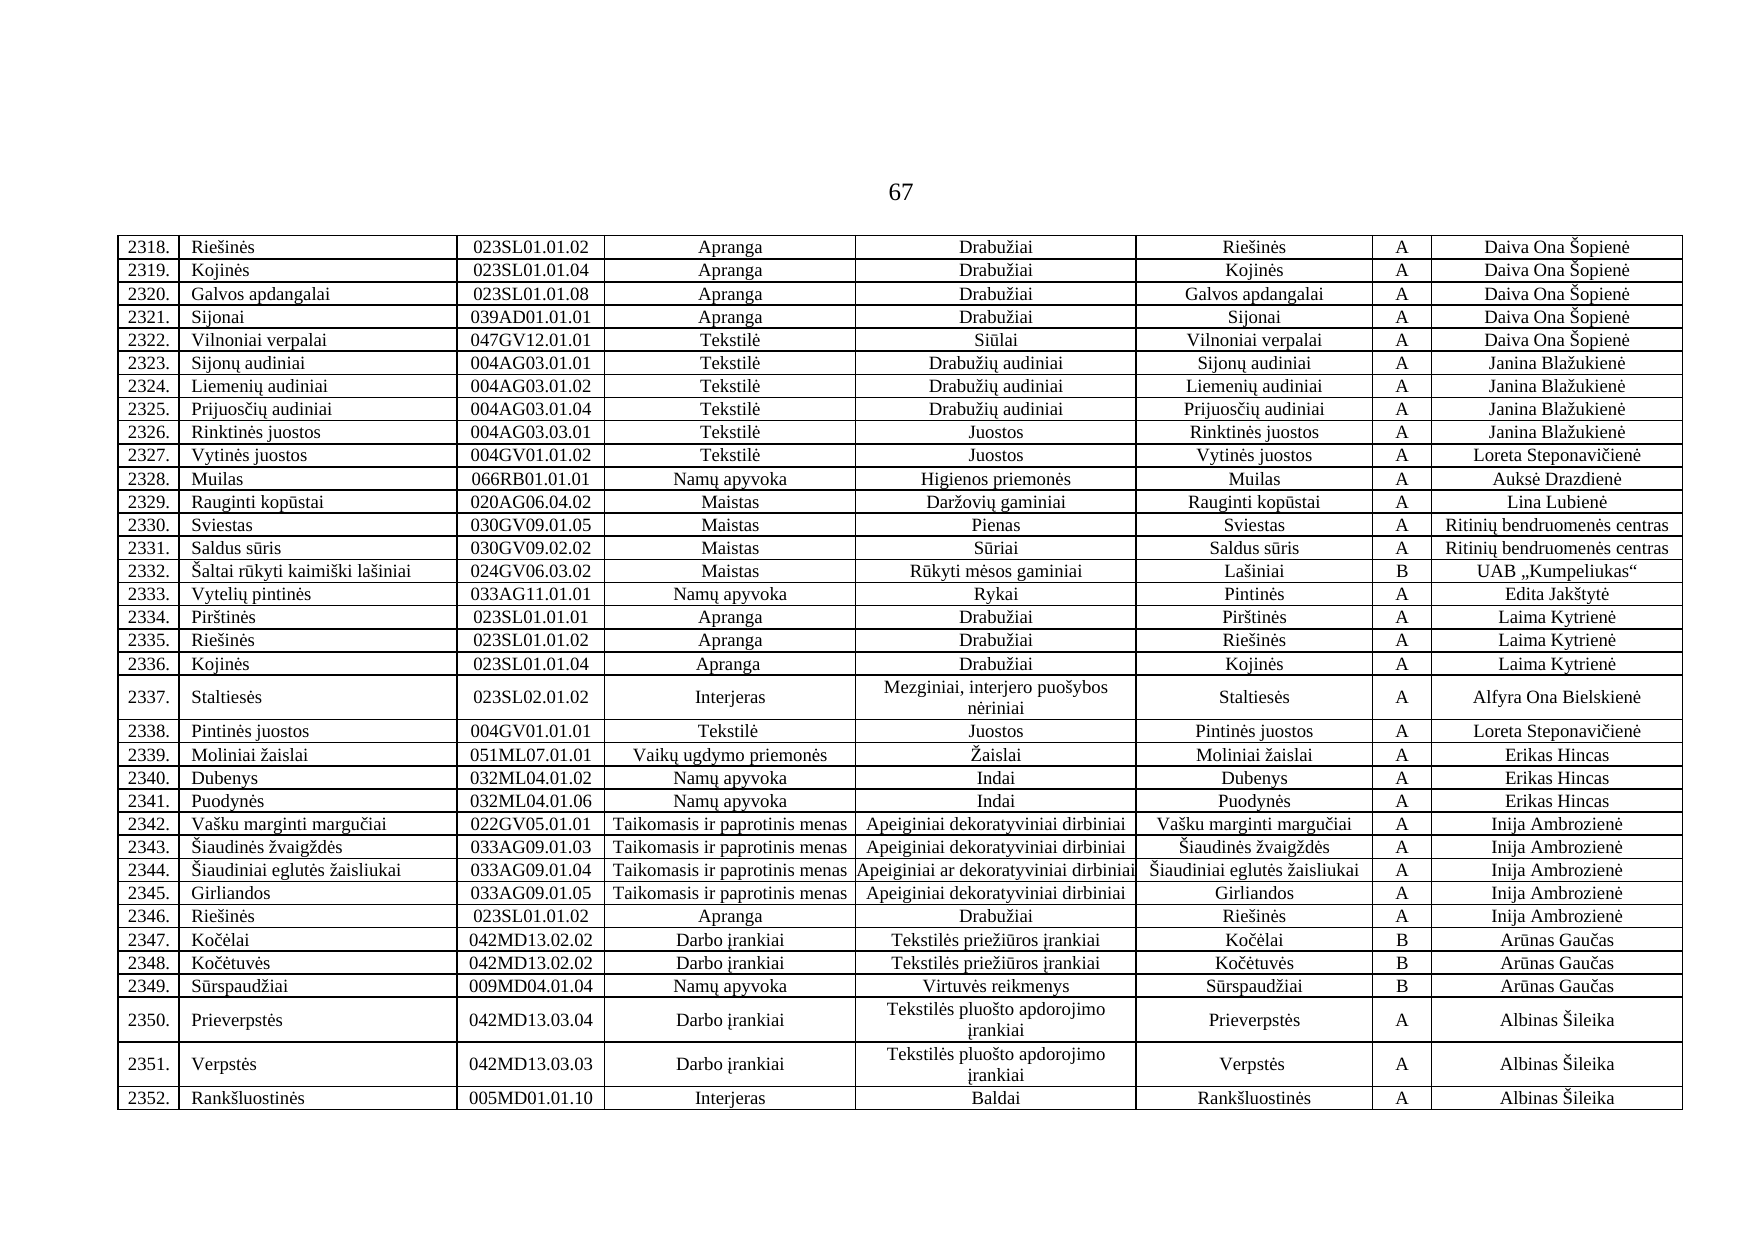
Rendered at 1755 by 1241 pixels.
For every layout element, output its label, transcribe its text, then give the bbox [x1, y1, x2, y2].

table_cell 2325. [119, 398, 178, 420]
table_cell Pienas [856, 514, 1135, 535]
table_cell A [1373, 283, 1431, 304]
table_cell Edita Jakštytė [1432, 583, 1682, 605]
table_cell 023SL02.01.02 [458, 676, 604, 719]
table_cell Darbo įrankiai [605, 1043, 855, 1086]
table_cell 032ML04.01.02 [458, 767, 604, 788]
table_cell Tekstilės pluošto apdorojimo įrankiai [856, 998, 1135, 1041]
table_cell Tekstilė [605, 329, 855, 350]
table_cell Kojinės [180, 653, 456, 674]
table_cell Maistas [605, 491, 855, 512]
table_cell Vytelių pintinės [180, 583, 456, 605]
table_cell Inija Ambrozienė [1432, 813, 1682, 834]
table_cell Sijonų audiniai [1137, 352, 1372, 373]
table_cell 2331. [119, 537, 178, 558]
table_cell Drabužiai [856, 606, 1135, 628]
table_cell Apranga [605, 630, 855, 651]
table_cell Kojinės [1137, 653, 1372, 674]
table_cell Apeiginiai dekoratyviniai dirbiniai [856, 836, 1135, 857]
table_cell A [1373, 514, 1431, 535]
table_cell Rankšluostinės [180, 1087, 456, 1109]
table_cell Erikas Hincas [1432, 743, 1682, 765]
table_cell Sijonų audiniai [180, 352, 456, 373]
table_cell Daiva Ona Šopienė [1432, 260, 1682, 281]
table_cell Pintinės [1137, 583, 1372, 605]
table_cell Tekstilės pluošto apdorojimo įrankiai [856, 1043, 1135, 1086]
table_cell 2349. [119, 975, 178, 996]
table_cell B [1373, 952, 1431, 973]
table_cell Vašku marginti margučiai [1137, 813, 1372, 834]
table_cell A [1373, 630, 1431, 651]
table_cell Juostos [856, 720, 1135, 742]
table_cell 033AG09.01.03 [458, 836, 604, 857]
table_cell Muilas [180, 468, 456, 489]
table_cell Sūriai [856, 537, 1135, 558]
table_cell Janina Blažukienė [1432, 375, 1682, 397]
table_cell 004AG03.01.04 [458, 398, 604, 420]
table_cell Prieverpstės [180, 998, 456, 1041]
table_cell Riešinės [180, 630, 456, 651]
table_cell Staltiesės [1137, 676, 1372, 719]
table_cell A [1373, 260, 1431, 281]
table_cell Albinas Šileika [1432, 1087, 1682, 1109]
table_cell Loreta Steponavičienė [1432, 720, 1682, 742]
table_cell Pintinės juostos [180, 720, 456, 742]
table_cell Sviestas [1137, 514, 1372, 535]
table_cell Staltiesės [180, 676, 456, 719]
table_cell Pintinės juostos [1137, 720, 1372, 742]
table_cell Darbo įrankiai [605, 998, 855, 1041]
table_cell A [1373, 306, 1431, 327]
table_cell 2335. [119, 630, 178, 651]
table_cell 2333. [119, 583, 178, 605]
table_cell Liemenių audiniai [180, 375, 456, 397]
table_cell Inija Ambrozienė [1432, 905, 1682, 927]
table_cell 030GV09.02.02 [458, 537, 604, 558]
table_cell 023SL01.01.02 [458, 905, 604, 927]
table_cell Interjeras [605, 1087, 855, 1109]
table_cell Siūlai [856, 329, 1135, 350]
table_cell Daržovių gaminiai [856, 491, 1135, 512]
table_cell 2342. [119, 813, 178, 834]
table_cell Apranga [605, 236, 855, 258]
table_cell Riešinės [180, 905, 456, 927]
table_cell 022GV05.01.01 [458, 813, 604, 834]
table_cell Drabužiai [856, 905, 1135, 927]
table_cell Šiaudiniai eglutės žaisliukai [1137, 859, 1372, 881]
table_cell Daiva Ona Šopienė [1432, 236, 1682, 258]
table_cell 2324. [119, 375, 178, 397]
table_cell Baldai [856, 1087, 1135, 1109]
table_cell Indai [856, 767, 1135, 788]
table_cell 004GV01.01.01 [458, 720, 604, 742]
table_cell A [1373, 491, 1431, 512]
table_cell Tekstilės priežiūros įrankiai [856, 928, 1135, 950]
table_cell Juostos [856, 445, 1135, 466]
table_cell 023SL01.01.02 [458, 236, 604, 258]
table_cell Sūrspaudžiai [180, 975, 456, 996]
table_cell Sijonai [180, 306, 456, 327]
table_cell Vytinės juostos [180, 445, 456, 466]
table_cell 2326. [119, 421, 178, 443]
table_cell A [1373, 468, 1431, 489]
table_cell Daiva Ona Šopienė [1432, 306, 1682, 327]
table_cell Laima Kytrienė [1432, 653, 1682, 674]
table_cell Puodynės [180, 790, 456, 811]
table_cell 2338. [119, 720, 178, 742]
table_cell Maistas [605, 560, 855, 582]
table_cell Tekstilė [605, 720, 855, 742]
table_cell 2320. [119, 283, 178, 304]
table_cell Kočėlai [180, 928, 456, 950]
table_cell Kočėlai [1137, 928, 1372, 950]
table_cell A [1373, 882, 1431, 904]
table_cell A [1373, 720, 1431, 742]
table_cell 2348. [119, 952, 178, 973]
table_cell Liemenių audiniai [1137, 375, 1372, 397]
table_cell Kočėtuvės [180, 952, 456, 973]
table_cell Auksė Drazdienė [1432, 468, 1682, 489]
table_cell Vytinės juostos [1137, 445, 1372, 466]
table_cell Albinas Šileika [1432, 998, 1682, 1041]
table_cell A [1373, 606, 1431, 628]
table_cell 042MD13.02.02 [458, 952, 604, 973]
table_cell A [1373, 813, 1431, 834]
table_cell A [1373, 859, 1431, 881]
table_cell Puodynės [1137, 790, 1372, 811]
table_cell Riešinės [1137, 630, 1372, 651]
table_cell 005MD01.01.10 [458, 1087, 604, 1109]
table_cell Vaikų ugdymo priemonės [605, 743, 855, 765]
table_cell Lašiniai [1137, 560, 1372, 582]
table_cell Indai [856, 790, 1135, 811]
table_cell 042MD13.03.04 [458, 998, 604, 1041]
table_cell A [1373, 905, 1431, 927]
table_cell 2328. [119, 468, 178, 489]
table_cell 042MD13.02.02 [458, 928, 604, 950]
table_cell 2346. [119, 905, 178, 927]
table_cell Dubenys [1137, 767, 1372, 788]
table_cell 2350. [119, 998, 178, 1041]
table_cell 042MD13.03.03 [458, 1043, 604, 1086]
table_cell Vilnoniai verpalai [180, 329, 456, 350]
table_cell Drabužiai [856, 630, 1135, 651]
table_cell 066RB01.01.01 [458, 468, 604, 489]
table_cell Apranga [605, 306, 855, 327]
table_cell 004AG03.03.01 [458, 421, 604, 443]
table_cell A [1373, 583, 1431, 605]
table_cell Drabužiai [856, 236, 1135, 258]
table_cell Riešinės [1137, 236, 1372, 258]
table_cell 023SL01.01.02 [458, 630, 604, 651]
table_cell Interjeras [605, 676, 855, 719]
table_cell Prieverpstės [1137, 998, 1372, 1041]
table_cell Tekstilės priežiūros įrankiai [856, 952, 1135, 973]
table_cell Verpstės [1137, 1043, 1372, 1086]
table_cell A [1373, 836, 1431, 857]
table_cell A [1373, 1087, 1431, 1109]
table_cell A [1373, 445, 1431, 466]
table_cell A [1373, 767, 1431, 788]
table_cell Rauginti kopūstai [180, 491, 456, 512]
table_cell Albinas Šileika [1432, 1043, 1682, 1086]
table_cell A [1373, 236, 1431, 258]
table_cell 2318. [119, 236, 178, 258]
table_cell Rankšluostinės [1137, 1087, 1372, 1109]
table_cell 004AG03.01.01 [458, 352, 604, 373]
table_cell 023SL01.01.04 [458, 653, 604, 674]
table_cell Sijonai [1137, 306, 1372, 327]
table_cell Moliniai žaislai [1137, 743, 1372, 765]
table_cell Pirštinės [1137, 606, 1372, 628]
table_cell Apranga [605, 260, 855, 281]
table_cell 2352. [119, 1087, 178, 1109]
table_cell 020AG06.04.02 [458, 491, 604, 512]
table_cell 033AG11.01.01 [458, 583, 604, 605]
table_cell Drabužių audiniai [856, 375, 1135, 397]
table_cell 051ML07.01.01 [458, 743, 604, 765]
table_cell Tekstilė [605, 445, 855, 466]
table_cell A [1373, 398, 1431, 420]
table_cell Saldus sūris [1137, 537, 1372, 558]
table_cell 033AG09.01.04 [458, 859, 604, 881]
table_cell Ritinių bendruomenės centras [1432, 537, 1682, 558]
table_cell Rinktinės juostos [1137, 421, 1372, 443]
table_cell Tekstilė [605, 398, 855, 420]
table_cell Drabužiai [856, 283, 1135, 304]
table_cell Prijuosčių audiniai [180, 398, 456, 420]
table_cell 2323. [119, 352, 178, 373]
table_cell 033AG09.01.05 [458, 882, 604, 904]
table_cell A [1373, 998, 1431, 1041]
table_cell 2319. [119, 260, 178, 281]
table_cell Namų apyvoka [605, 767, 855, 788]
table_cell Muilas [1137, 468, 1372, 489]
table_cell Inija Ambrozienė [1432, 836, 1682, 857]
table_cell Drabužiai [856, 306, 1135, 327]
table_cell Dubenys [180, 767, 456, 788]
table_cell 2336. [119, 653, 178, 674]
table_cell Sūrspaudžiai [1137, 975, 1372, 996]
table_cell 2321. [119, 306, 178, 327]
table_cell A [1373, 653, 1431, 674]
table_cell 2347. [119, 928, 178, 950]
table_cell Taikomasis ir paprotinis menas [605, 813, 855, 834]
table_cell Janina Blažukienė [1432, 352, 1682, 373]
table_cell Apranga [605, 653, 855, 674]
table_cell Darbo įrankiai [605, 928, 855, 950]
table_cell 024GV06.03.02 [458, 560, 604, 582]
table_cell Darbo įrankiai [605, 952, 855, 973]
table_cell Apranga [605, 905, 855, 927]
table_cell Namų apyvoka [605, 790, 855, 811]
table_cell Namų apyvoka [605, 975, 855, 996]
table_cell Rinktinės juostos [180, 421, 456, 443]
table_cell Moliniai žaislai [180, 743, 456, 765]
table_cell Šaltai rūkyti kaimiški lašiniai [180, 560, 456, 582]
table_cell Inija Ambrozienė [1432, 882, 1682, 904]
table_cell Šiaudiniai eglutės žaisliukai [180, 859, 456, 881]
table_cell 2327. [119, 445, 178, 466]
table_cell 004GV01.01.02 [458, 445, 604, 466]
table_cell Daiva Ona Šopienė [1432, 283, 1682, 304]
table_cell 032ML04.01.06 [458, 790, 604, 811]
table_cell A [1373, 537, 1431, 558]
table_cell A [1373, 743, 1431, 765]
table_cell Šiaudinės žvaigždės [180, 836, 456, 857]
table_cell Prijuosčių audiniai [1137, 398, 1372, 420]
table_cell 2330. [119, 514, 178, 535]
table_cell Drabužiai [856, 653, 1135, 674]
table_cell A [1373, 676, 1431, 719]
table_cell Rykai [856, 583, 1135, 605]
table_cell Kojinės [180, 260, 456, 281]
table_cell A [1373, 790, 1431, 811]
table_cell Taikomasis ir paprotinis menas [605, 882, 855, 904]
table_cell 047GV12.01.01 [458, 329, 604, 350]
table_cell Apeiginiai ar dekoratyviniai dirbiniai [856, 859, 1135, 881]
table_cell 2340. [119, 767, 178, 788]
table_cell Erikas Hincas [1432, 790, 1682, 811]
table_cell B [1373, 928, 1431, 950]
table_cell Apranga [605, 606, 855, 628]
table_cell Maistas [605, 514, 855, 535]
table_cell Namų apyvoka [605, 468, 855, 489]
table_cell 2337. [119, 676, 178, 719]
table_cell Žaislai [856, 743, 1135, 765]
table_cell Girliandos [1137, 882, 1372, 904]
table_cell Janina Blažukienė [1432, 398, 1682, 420]
table_cell Drabužių audiniai [856, 352, 1135, 373]
table_cell A [1373, 375, 1431, 397]
table_cell 2334. [119, 606, 178, 628]
table_cell 2332. [119, 560, 178, 582]
table_cell Lina Lubienė [1432, 491, 1682, 512]
table_cell 2344. [119, 859, 178, 881]
table_cell 039AD01.01.01 [458, 306, 604, 327]
table_cell 004AG03.01.02 [458, 375, 604, 397]
table_cell Drabužių audiniai [856, 398, 1135, 420]
table_cell Taikomasis ir paprotinis menas [605, 859, 855, 881]
table_cell Apeiginiai dekoratyviniai dirbiniai [856, 882, 1135, 904]
table_cell Daiva Ona Šopienė [1432, 329, 1682, 350]
table_cell Namų apyvoka [605, 583, 855, 605]
table_cell Higienos priemonės [856, 468, 1135, 489]
table_cell B [1373, 975, 1431, 996]
table_cell Sviestas [180, 514, 456, 535]
table_cell 2322. [119, 329, 178, 350]
table_cell Vašku marginti margučiai [180, 813, 456, 834]
table_cell A [1373, 329, 1431, 350]
table_cell Kojinės [1137, 260, 1372, 281]
table_cell Arūnas Gaučas [1432, 952, 1682, 973]
table_cell 023SL01.01.08 [458, 283, 604, 304]
table_cell Laima Kytrienė [1432, 630, 1682, 651]
table_cell Alfyra Ona Bielskienė [1432, 676, 1682, 719]
table_cell Juostos [856, 421, 1135, 443]
table_cell Drabužiai [856, 260, 1135, 281]
table_cell Saldus sūris [180, 537, 456, 558]
table_cell Apranga [605, 283, 855, 304]
table_cell Arūnas Gaučas [1432, 928, 1682, 950]
table_cell Girliandos [180, 882, 456, 904]
table_cell Virtuvės reikmenys [856, 975, 1135, 996]
table_cell Riešinės [180, 236, 456, 258]
table_cell Pirštinės [180, 606, 456, 628]
table_cell 009MD04.01.04 [458, 975, 604, 996]
table_cell B [1373, 560, 1431, 582]
table_cell Galvos apdangalai [180, 283, 456, 304]
table_cell Mezginiai, interjero puošybos nėriniai [856, 676, 1135, 719]
table_cell A [1373, 1043, 1431, 1086]
table_cell Janina Blažukienė [1432, 421, 1682, 443]
table_cell Rūkyti mėsos gaminiai [856, 560, 1135, 582]
table_cell 2343. [119, 836, 178, 857]
table_cell 2345. [119, 882, 178, 904]
table_cell A [1373, 421, 1431, 443]
table_cell Kočėtuvės [1137, 952, 1372, 973]
table_cell Arūnas Gaučas [1432, 975, 1682, 996]
table_cell 2329. [119, 491, 178, 512]
table_cell Maistas [605, 537, 855, 558]
table_cell Šiaudinės žvaigždės [1137, 836, 1372, 857]
table_cell 2341. [119, 790, 178, 811]
table_cell Tekstilė [605, 375, 855, 397]
table_cell Tekstilė [605, 352, 855, 373]
table_cell 2351. [119, 1043, 178, 1086]
table_cell 030GV09.01.05 [458, 514, 604, 535]
table_cell Verpstės [180, 1043, 456, 1086]
table_cell Laima Kytrienė [1432, 606, 1682, 628]
table_cell Riešinės [1137, 905, 1372, 927]
table_cell 2339. [119, 743, 178, 765]
table_cell Loreta Steponavičienė [1432, 445, 1682, 466]
table_cell Erikas Hincas [1432, 767, 1682, 788]
table_cell A [1373, 352, 1431, 373]
table_cell Galvos apdangalai [1137, 283, 1372, 304]
table_cell 023SL01.01.01 [458, 606, 604, 628]
table_cell Rauginti kopūstai [1137, 491, 1372, 512]
table_cell Apeiginiai dekoratyviniai dirbiniai [856, 813, 1135, 834]
table_cell Inija Ambrozienė [1432, 859, 1682, 881]
table_cell 023SL01.01.04 [458, 260, 604, 281]
table_cell Tekstilė [605, 421, 855, 443]
table_cell Taikomasis ir paprotinis menas [605, 836, 855, 857]
table_cell UAB „Kumpeliukas“ [1432, 560, 1682, 582]
table_cell Vilnoniai verpalai [1137, 329, 1372, 350]
table_cell Ritinių bendruomenės centras [1432, 514, 1682, 535]
